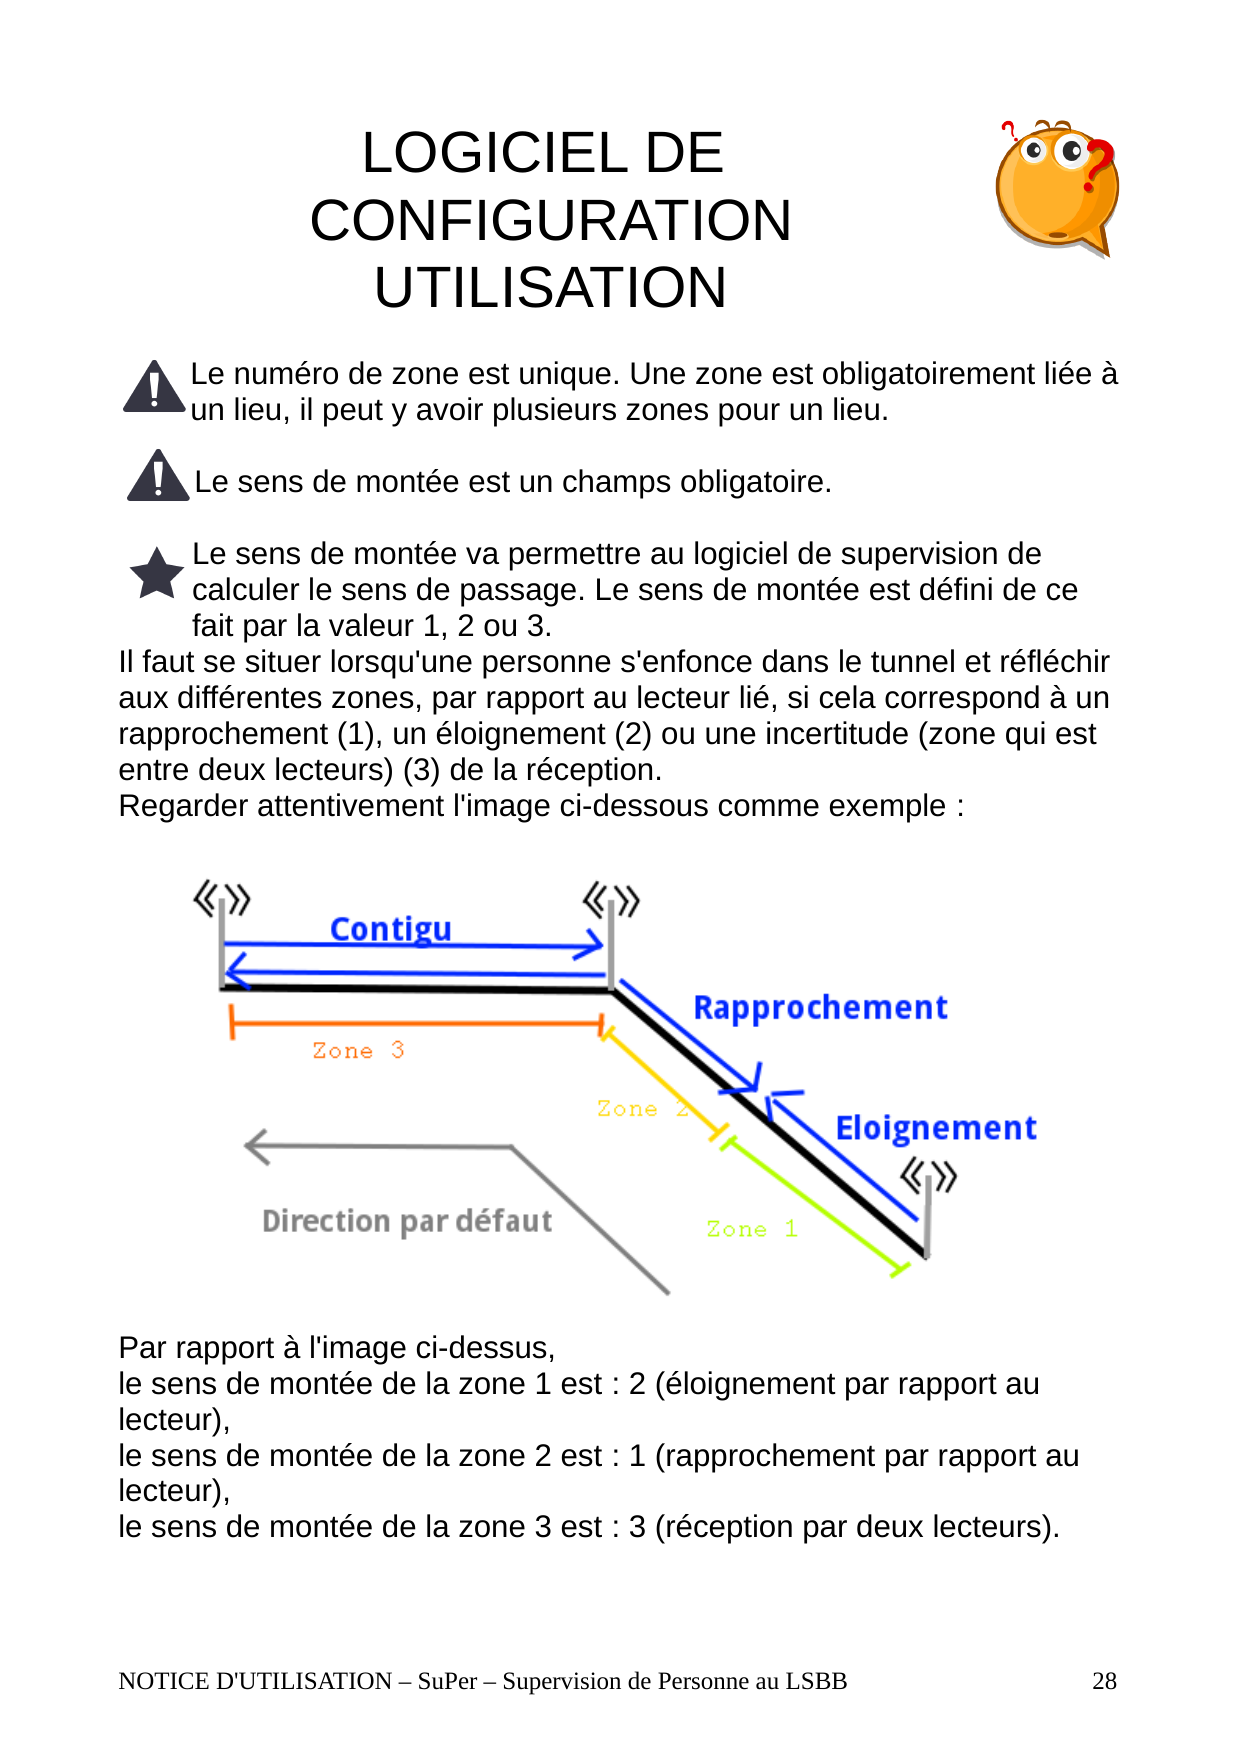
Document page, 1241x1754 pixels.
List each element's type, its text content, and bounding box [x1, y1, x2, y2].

text le sens de montée de la zone 1 est : 2 (éloignement par rapport au lecteur), [118, 1365, 1122, 1437]
text UTILISATION [118, 252, 1122, 319]
text Le sens de montée est un champs obligatoire. [194, 463, 1122, 499]
text CONFIGURATION [118, 185, 984, 252]
text Il faut se situer lorsqu'une personne s'enfonce dans le tunnel et réfléchir aux différentes zones, par rapport au lecteur lié, si cela correspond à un rapprochement (1), un éloignement (2) ou une incertitude (zone qui est entre deux lecteurs) (3) de la réception. [118, 643, 1122, 787]
text Regarder attentivement l'image ci-dessous comme exemple : [118, 787, 1122, 822]
text le sens de montée de la zone 3 est : 3 (réception par deux lecteurs). [118, 1508, 1122, 1544]
text LOGICIEL DE [118, 118, 984, 185]
picture [122, 439, 194, 511]
picture [183, 858, 1057, 1329]
picture [118, 350, 191, 422]
text Le sens de montée va permettre au logiciel de supervision de calculer le sens de passage. Le sens de montée est défini de ce fait par la valeur 1, 2 ou 3. [118, 535, 1122, 643]
picture [122, 538, 192, 607]
picture [984, 118, 1123, 260]
text le sens de montée de la zone 2 est : 1 (rapprochement par rapport au lecteur), [118, 1437, 1122, 1508]
text Par rapport à l'image ci-dessus, [118, 1329, 1122, 1365]
text Le numéro de zone est unique. Une zone est obligatoirement liée à un lieu, il peut y avoir plusieurs zones pour un lieu. [118, 355, 1122, 427]
